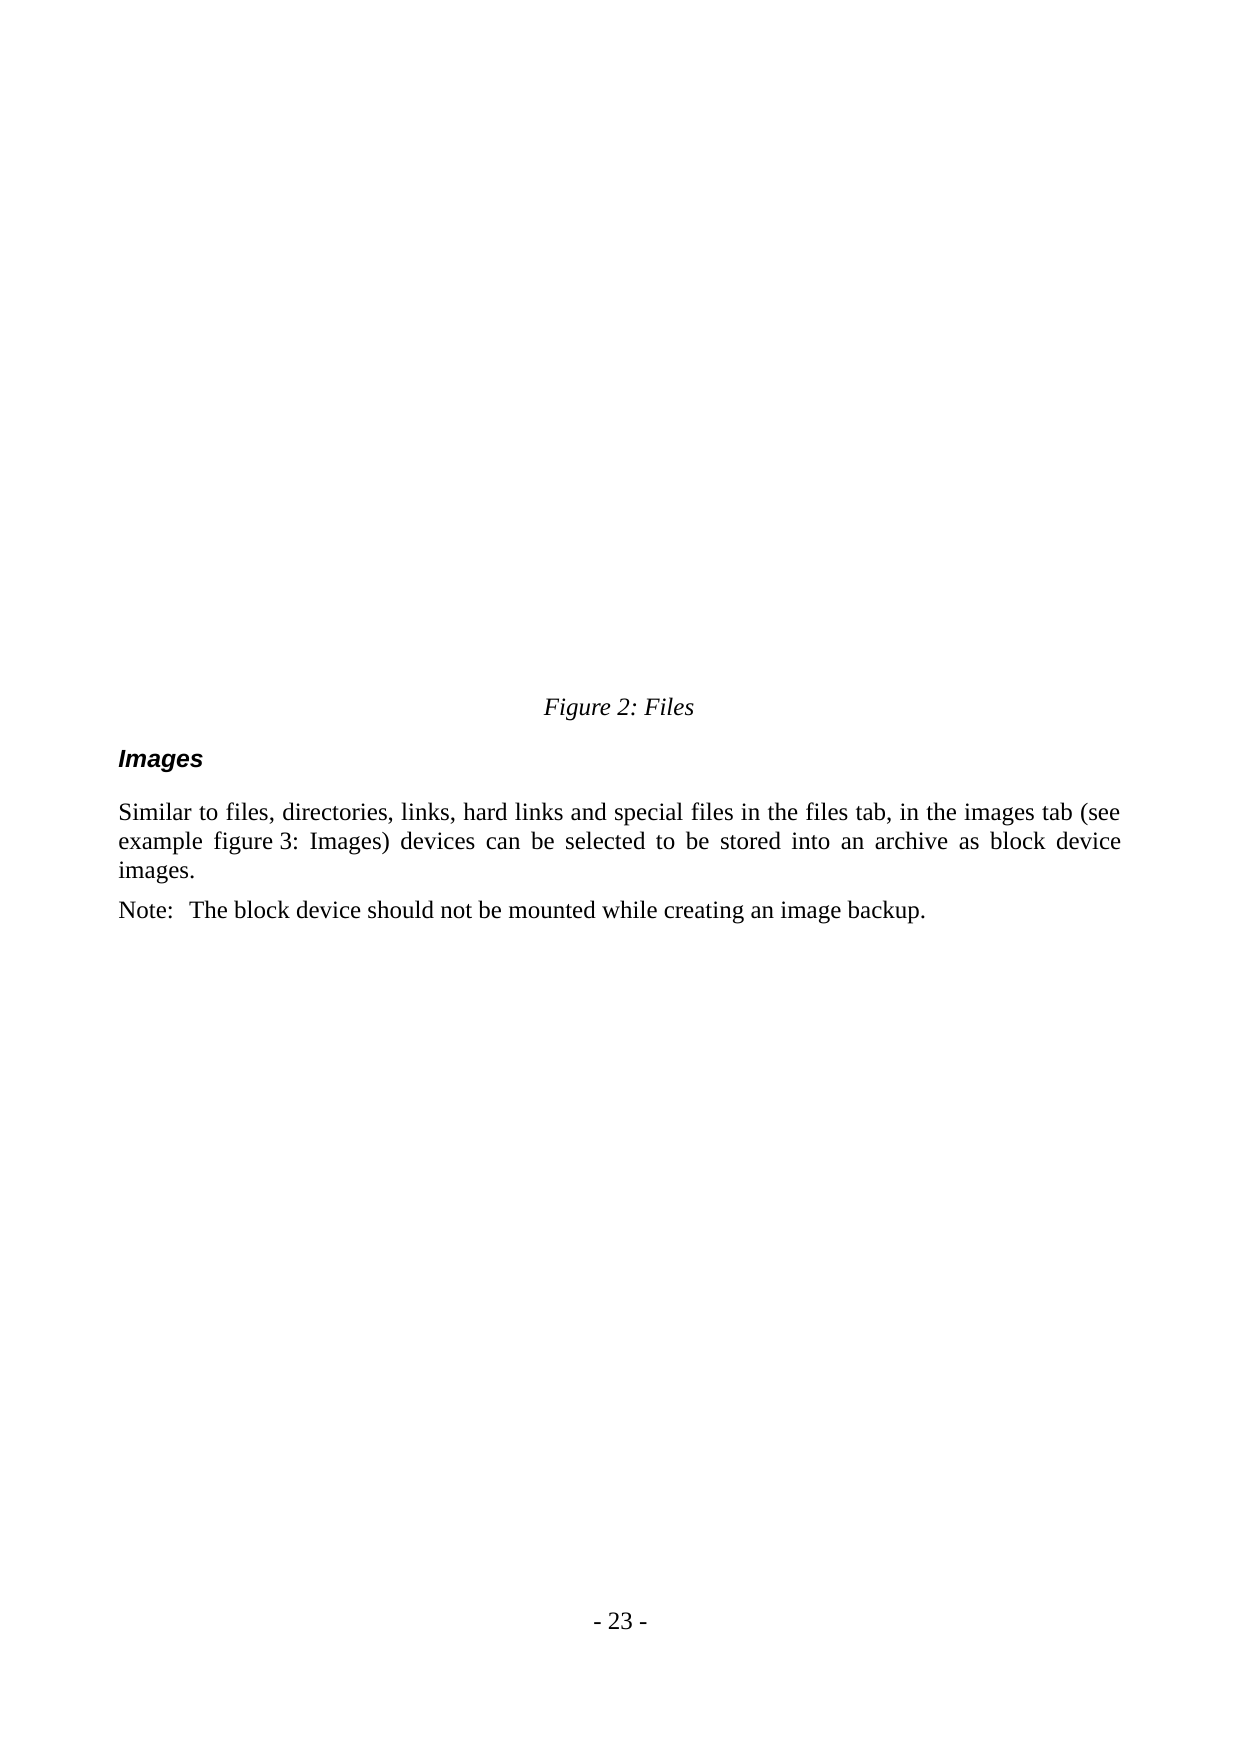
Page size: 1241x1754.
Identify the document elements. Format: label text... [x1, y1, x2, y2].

text Figure 2: Files [291, 154, 949, 721]
text Similar to files, directories, links, hard links and special files in the files tab, in the images tab (see example figure 3: Images) devices can be selected to be stored into an archive as block device images. [118, 797, 1122, 883]
text Note: The block device should not be mounted while creating an image backup. [118, 895, 1122, 924]
subtitle Images [118, 118, 1122, 773]
